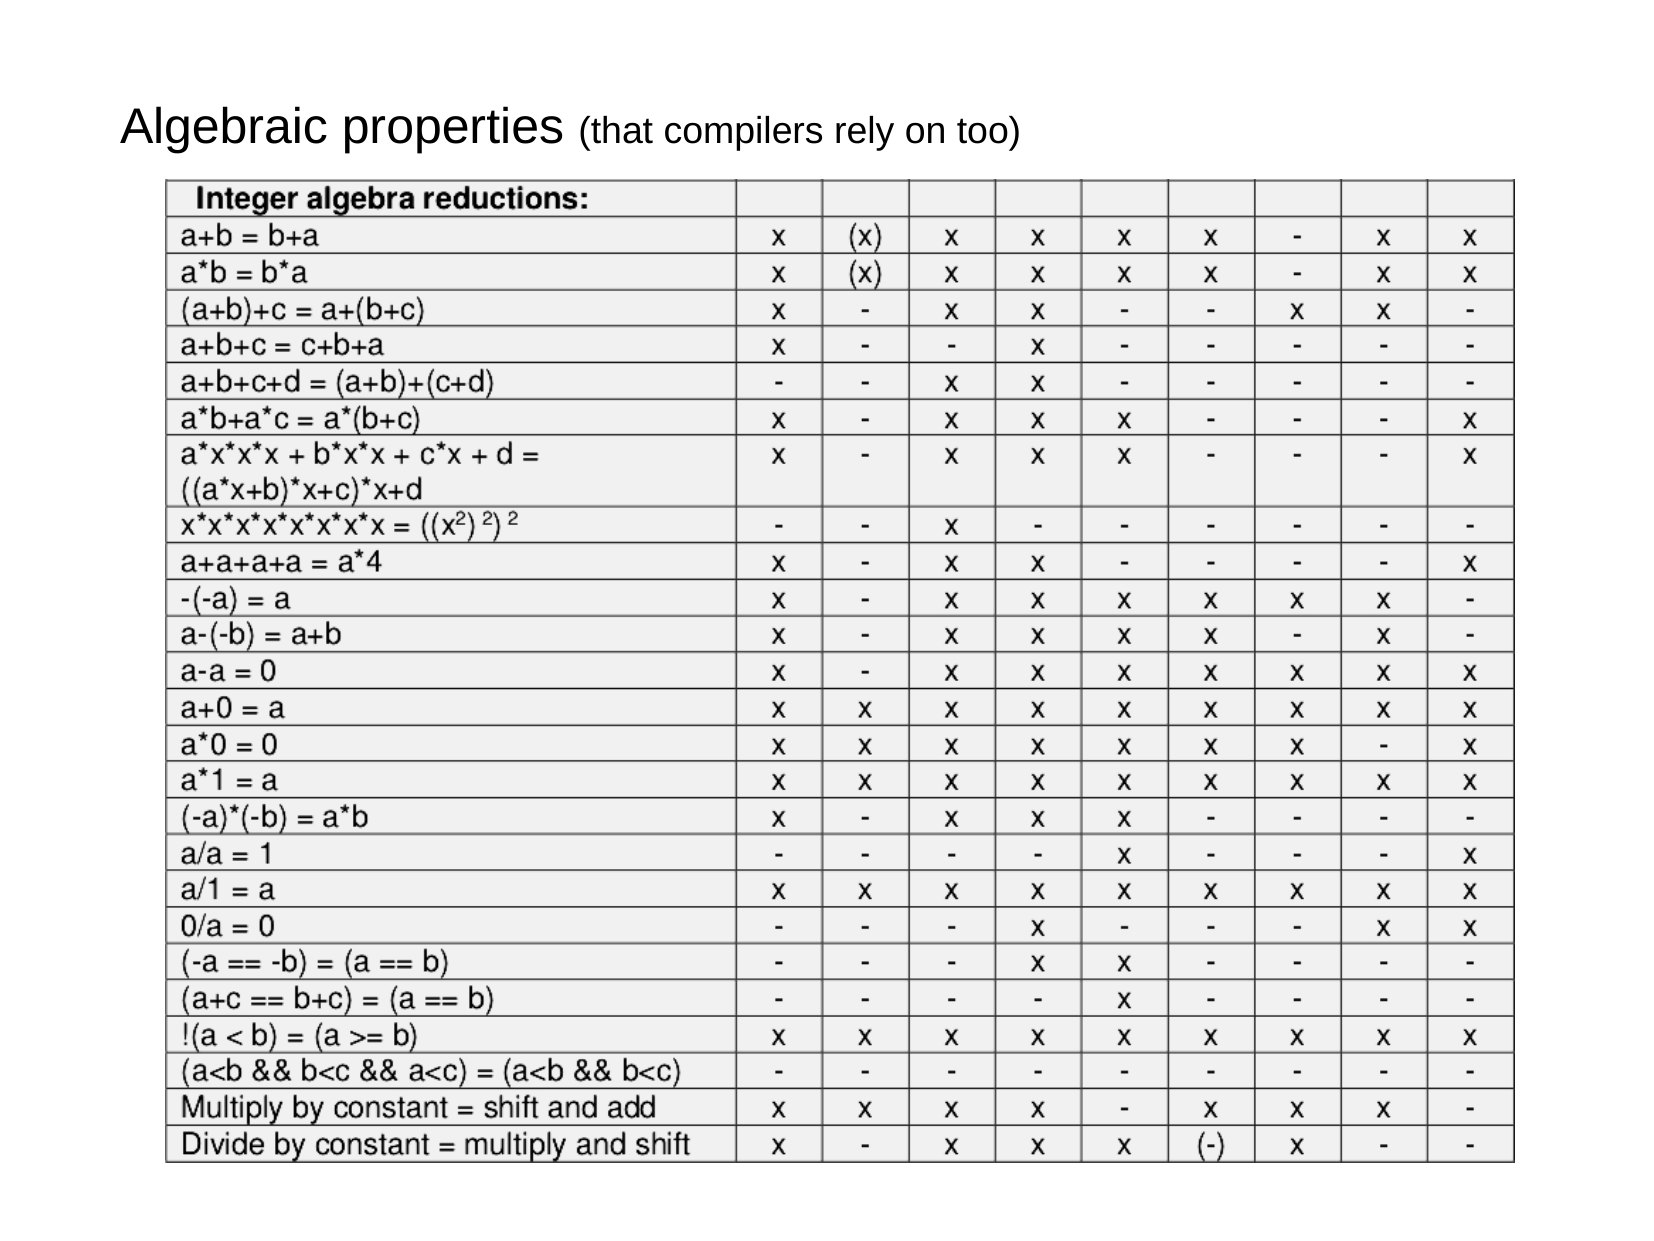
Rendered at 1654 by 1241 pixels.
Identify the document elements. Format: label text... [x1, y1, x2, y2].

text_box Algebraic properties (that compilers rely on too) [105, 90, 1037, 161]
picture [165, 179, 1515, 1163]
